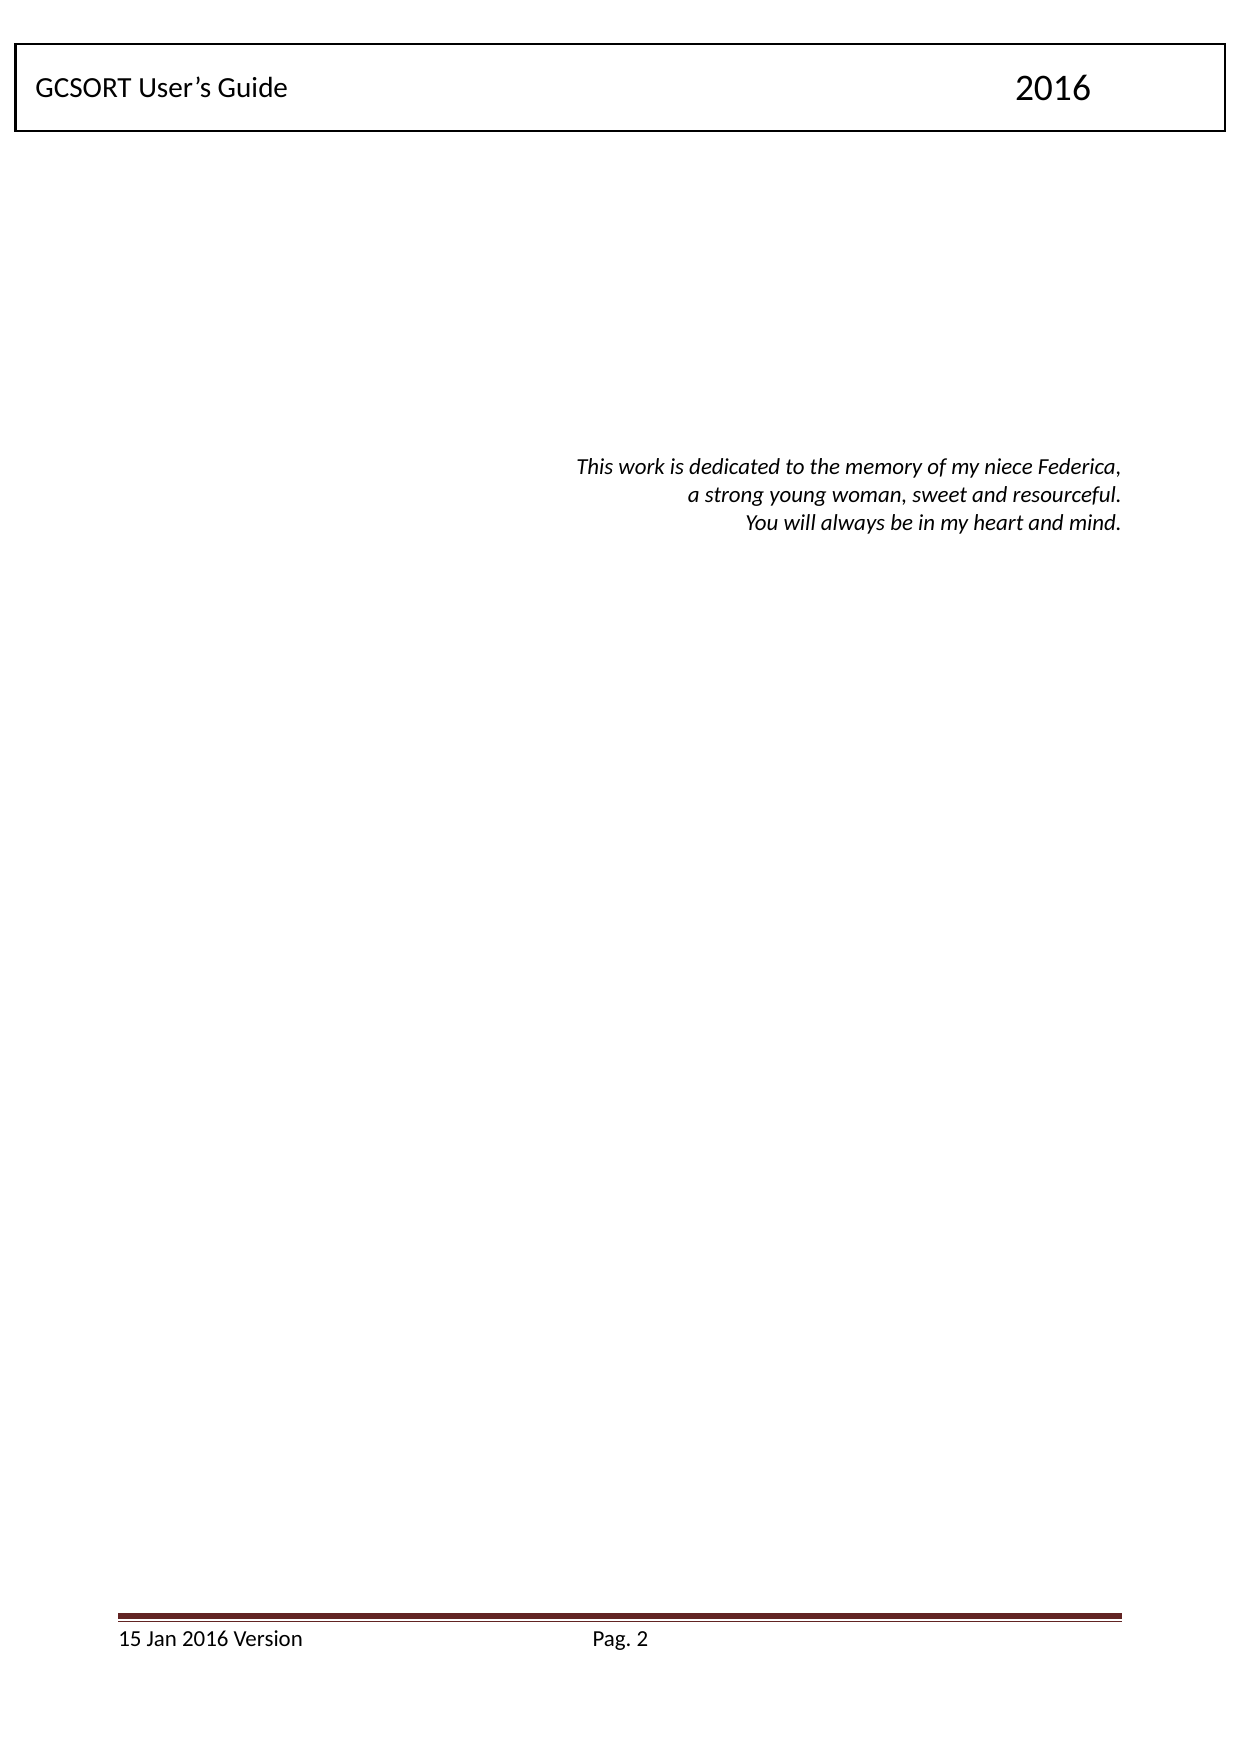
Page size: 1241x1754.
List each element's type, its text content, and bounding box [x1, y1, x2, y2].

text a strong young woman, sweet and resourceful. [118, 480, 1122, 508]
text You will always be in my heart and mind. [118, 508, 1122, 536]
text This work is dedicated to the memory of my niece Federica, [118, 452, 1122, 480]
